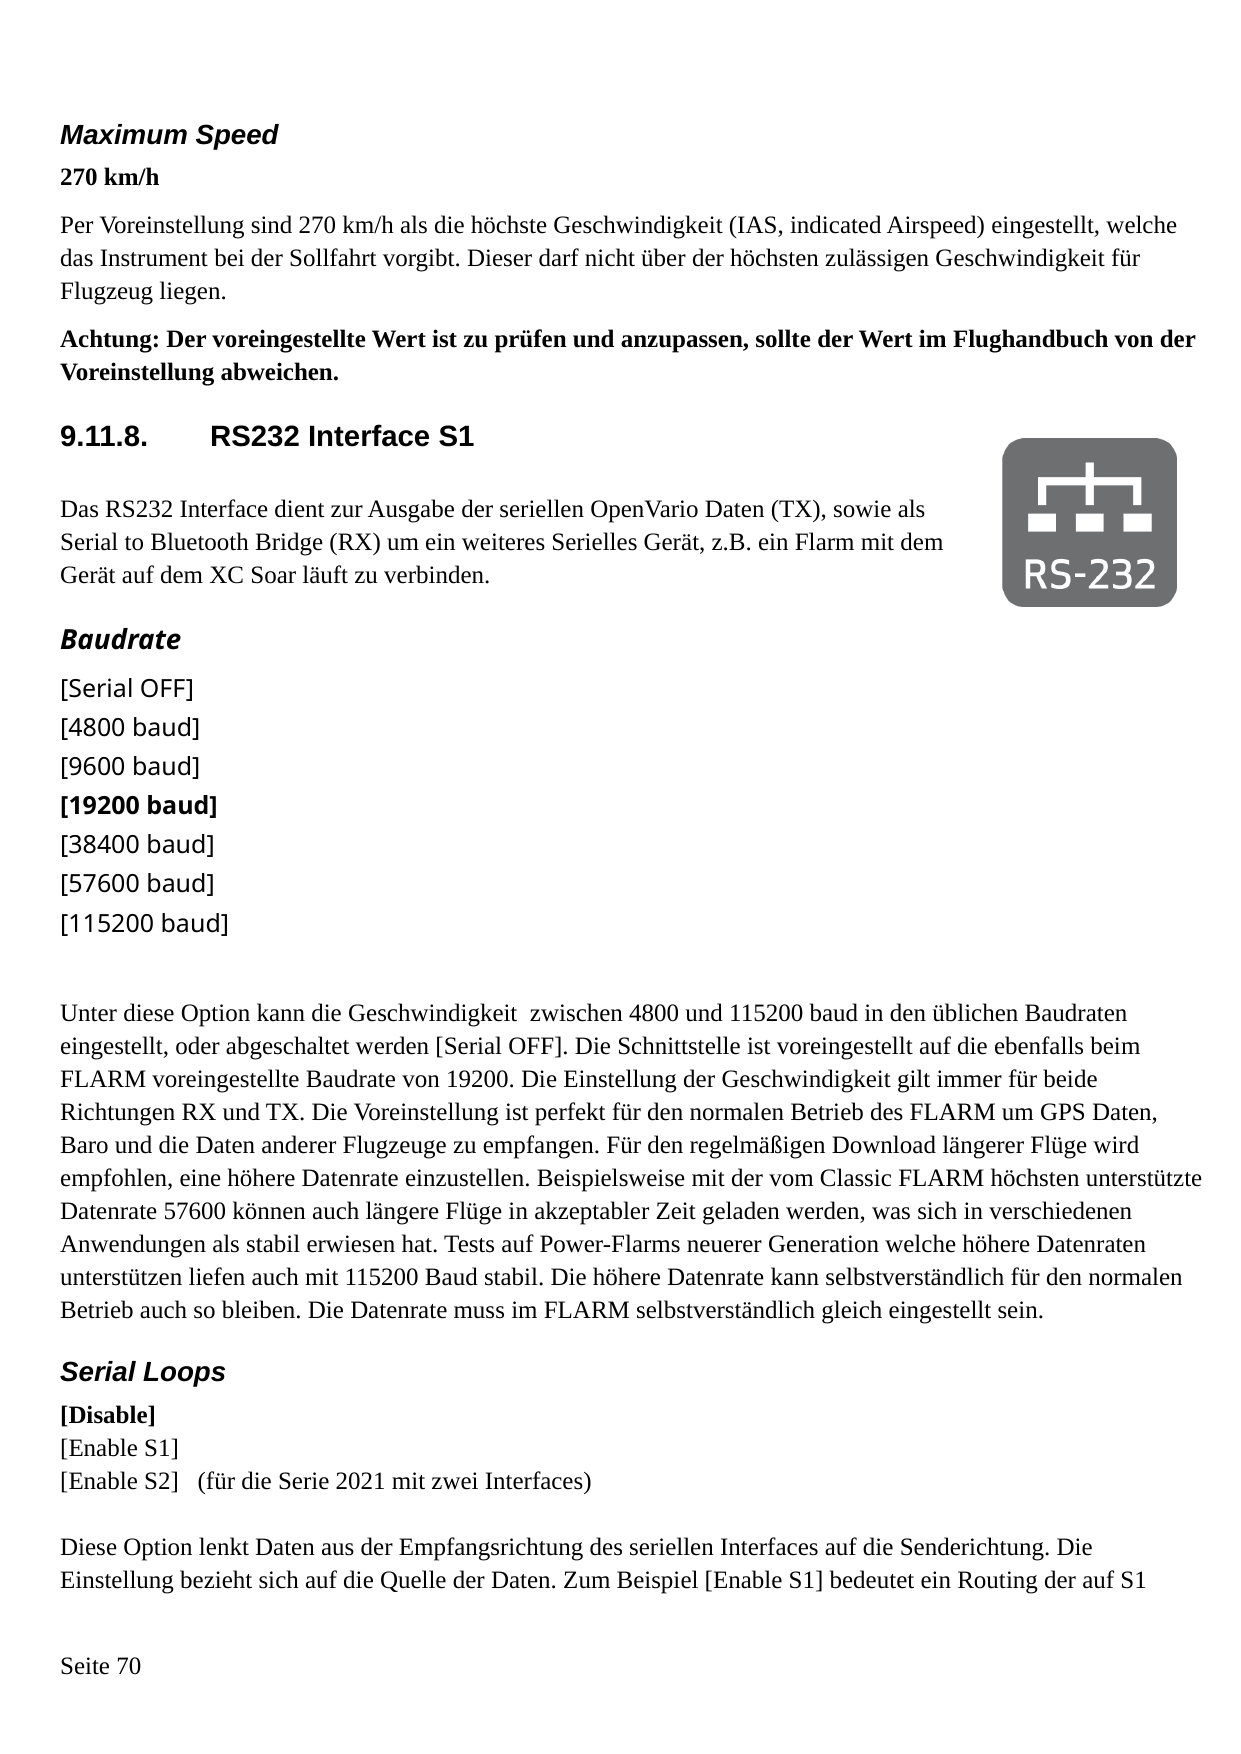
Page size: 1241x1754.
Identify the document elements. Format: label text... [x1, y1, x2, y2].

text [Disable] [60, 1400, 1207, 1429]
text [38400 baud] [60, 827, 1207, 861]
text [Enable S2] (für die Serie 2021 mit zwei Interfaces) [60, 1466, 1207, 1495]
subtitle Serial Loops [60, 1356, 1207, 1387]
subtitle RS232 Interface S1 [60, 419, 1207, 453]
picture [996, 438, 1183, 607]
text [19200 baud] [60, 788, 1207, 822]
text [9600 baud] [60, 749, 1207, 783]
text Diese Option lenkt Daten aus der Empfangsrichtung des seriellen Interfaces auf die Senderichtung. Die Einstellung bezieht sich auf die Quelle der Daten. Zum Beispiel [Enable S1] bedeutet ein Routing der auf S1 [60, 1532, 1207, 1594]
subtitle Baudrate [60, 620, 1207, 658]
text [4800 baud] [60, 709, 1207, 743]
text Per Voreinstellung sind 270 km/h als die höchste Geschwindigkeit (IAS, indicated Airspeed) eingestellt, welche das Instrument bei der Sollfahrt vorgibt. Dieser darf nicht über der höchsten zulässigen Geschwindigkeit für Flugzeug liegen. [60, 210, 1207, 305]
text [115200 baud] [60, 905, 1207, 939]
text 270 km/h [60, 162, 1207, 191]
subtitle Maximum Speed [60, 118, 1207, 150]
text [57600 baud] [60, 866, 1207, 900]
text Das RS232 Interface dient zur Ausgabe der seriellen OpenVario Daten (TX), sowie als Serial to Bluetooth Bridge (RX) um ein weiteres Serielles Gerät, z.B. ein Flarm mit dem Gerät auf dem XC Soar läuft zu verbinden. [60, 494, 996, 589]
text Achtung: Der voreingestellte Wert ist zu prüfen und anzupassen, sollte der Wert im Flughandbuch von der Voreinstellung abweichen. [60, 324, 1207, 386]
text [Enable S1] [60, 1433, 1207, 1462]
text [Serial OFF] [60, 670, 1207, 704]
text Unter diese Option kann die Geschwindigkeit zwischen 4800 und 115200 baud in den üblichen Baudraten eingestellt, oder abgeschaltet werden [Serial OFF]. Die Schnittstelle ist voreingestellt auf die ebenfalls beim FLARM voreingestellte Baudrate von 19200. Die Einstellung der Geschwindigkeit gilt immer für beide Richtungen RX und TX. Die Voreinstellung ist perfekt für den normalen Betrieb des FLARM um GPS Daten, Baro und die Daten anderer Flugzeuge zu empfangen. Für den regelmäßigen Download längerer Flüge wird empfohlen, eine höhere Datenrate einzustellen. Beispielsweise mit der vom Classic FLARM höchsten unterstützte Datenrate 57600 können auch längere Flüge in akzeptabler Zeit geladen werden, was sich in verschiedenen Anwendungen als stabil erwiesen hat. Tests auf Power-Flarms neuerer Generation welche höhere Datenraten unterstützen liefen auch mit 115200 Baud stabil. Die höhere Datenrate kann selbstverständlich für den normalen Betrieb auch so bleiben. Die Datenrate muss im FLARM selbstverständlich gleich eingestellt sein. [60, 998, 1207, 1324]
